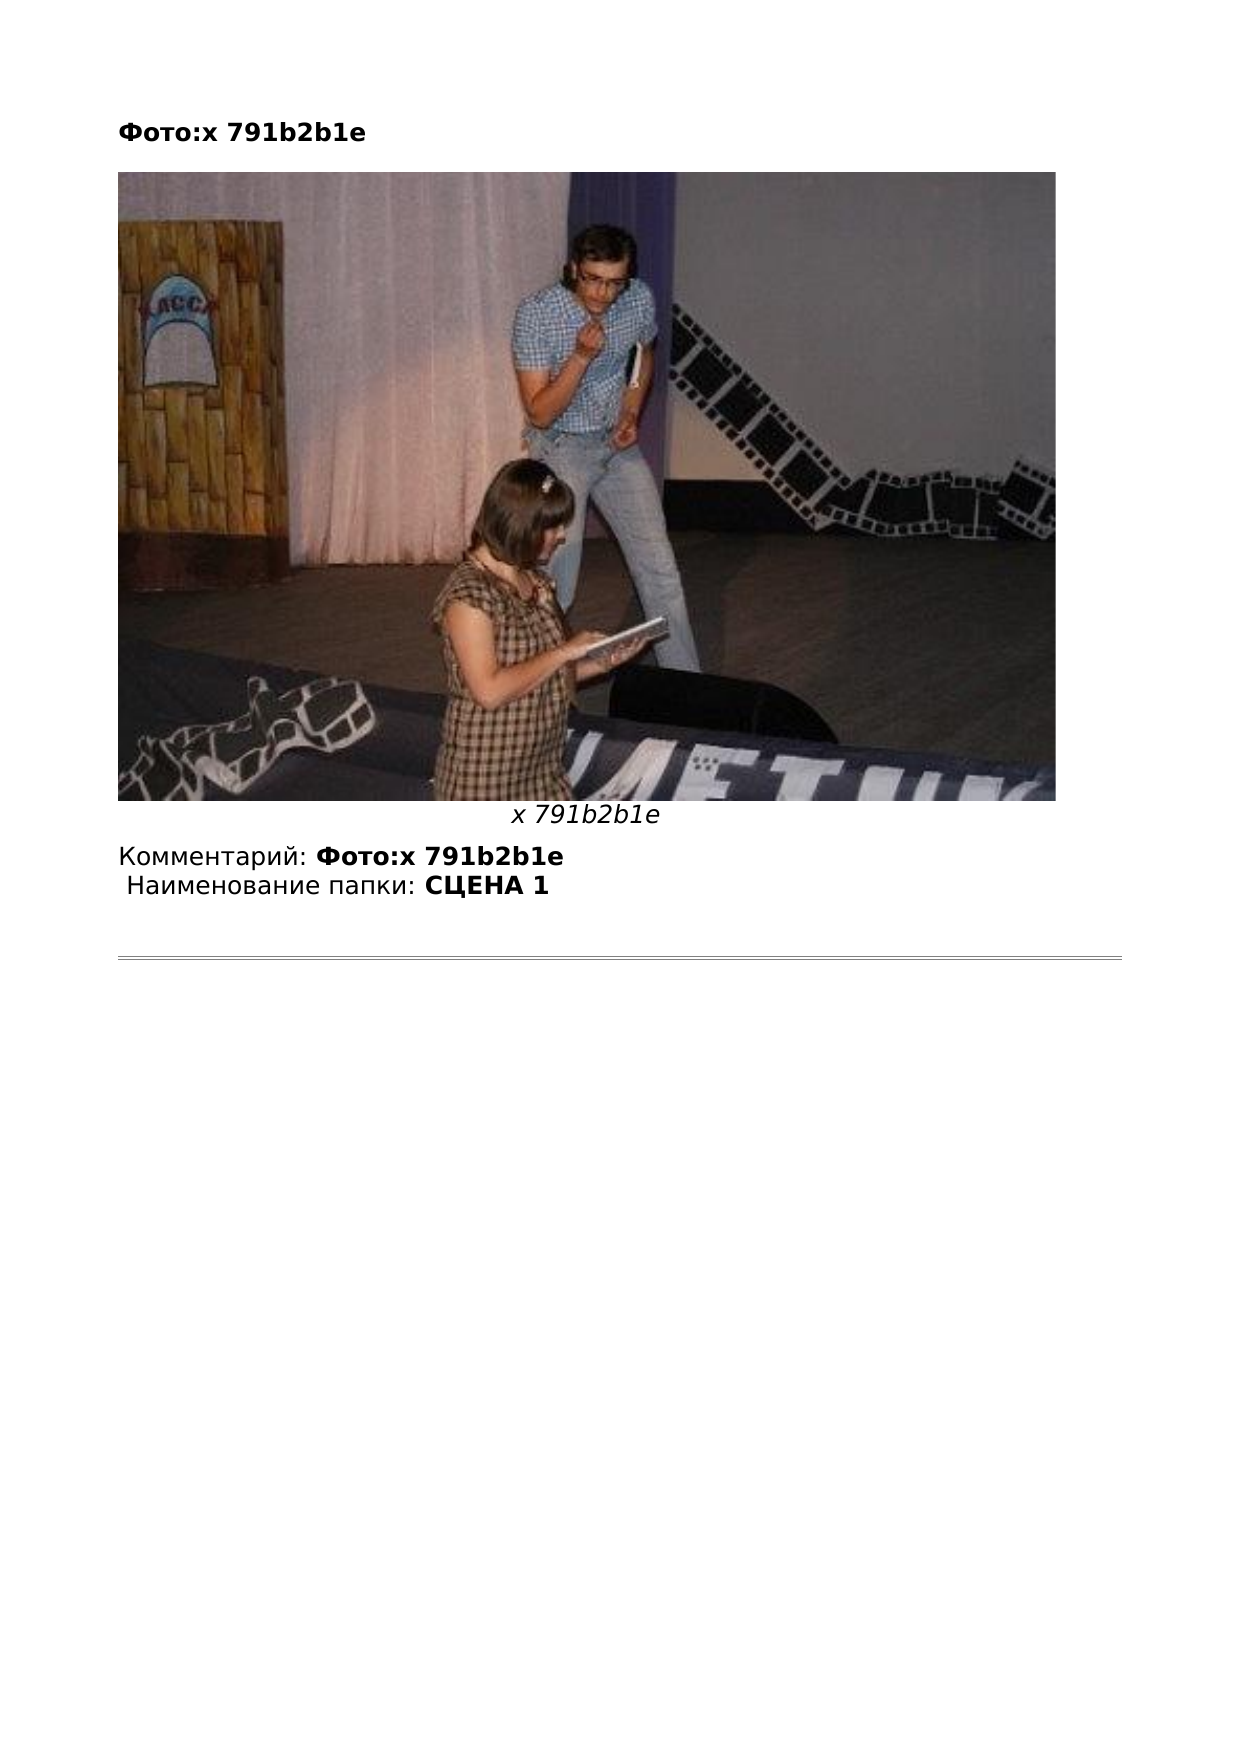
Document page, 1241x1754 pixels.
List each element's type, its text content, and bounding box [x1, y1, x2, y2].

text Комментарий: Фото:x 791b2b1e Наименование папки: СЦЕНА 1 [118, 842, 1122, 929]
picture [118, 172, 1056, 801]
subtitle Фото:x 791b2b1e [118, 118, 1122, 147]
text x 791b2b1e [118, 801, 1056, 829]
